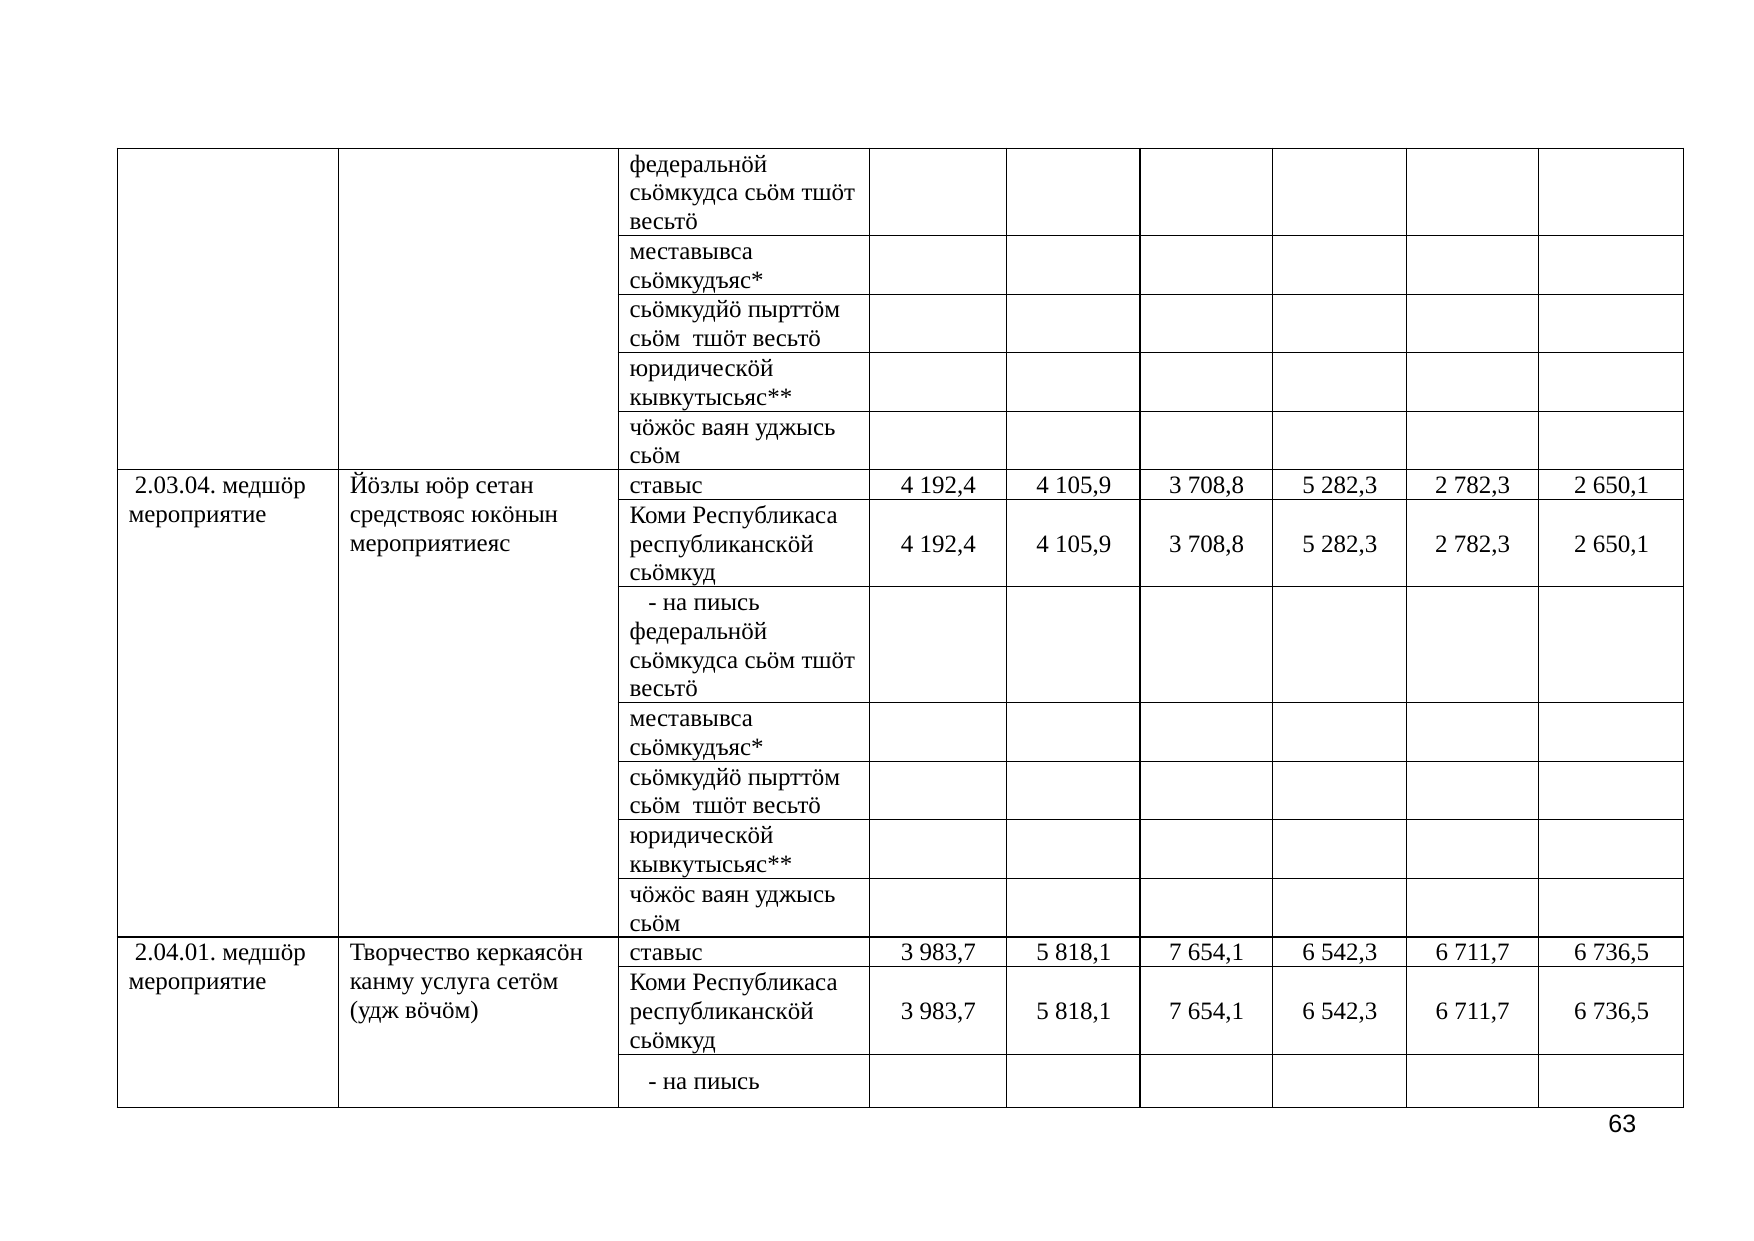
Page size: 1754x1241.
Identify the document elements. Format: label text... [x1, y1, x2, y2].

table_cell Йӧзлы юӧр сетан средствояс юкӧнын мероприятиеяс [339, 470, 618, 936]
table_cell [1141, 703, 1272, 761]
table_cell [1539, 353, 1683, 411]
table_cell [870, 236, 1006, 293]
table_cell [1273, 236, 1406, 293]
table_cell 2 782,3 [1407, 500, 1538, 586]
table_cell [1407, 236, 1538, 293]
table_cell [1273, 879, 1406, 936]
table_cell [1141, 820, 1272, 878]
table_cell 6 711,7 [1407, 938, 1538, 966]
table_cell [870, 703, 1006, 761]
table_cell - на пиысь [619, 1055, 869, 1107]
table_cell сьӧмкудйӧ пырттӧм сьӧм тшӧт весьтӧ [619, 762, 869, 819]
table_cell [1539, 149, 1683, 235]
table_cell [1273, 703, 1406, 761]
table_cell [1141, 762, 1272, 819]
table_cell [870, 762, 1006, 819]
table_cell [1539, 820, 1683, 878]
table_cell [1141, 149, 1272, 235]
table_cell [1141, 587, 1272, 702]
table_cell юридическӧй кывкутысьяс** [619, 820, 869, 878]
table_cell 5 282,3 [1273, 500, 1406, 586]
table_cell 2 650,1 [1539, 500, 1683, 586]
table_cell 7 654,1 [1141, 967, 1272, 1053]
table_cell [870, 353, 1006, 411]
table_cell 2.03.04. медшӧр мероприятие [118, 470, 338, 936]
table_cell [1539, 703, 1683, 761]
table_cell 3 983,7 [870, 967, 1006, 1053]
table_cell [1007, 236, 1139, 293]
table_cell 5 282,3 [1273, 470, 1406, 499]
table_cell [1007, 587, 1139, 702]
table_cell [1007, 703, 1139, 761]
table_cell [1273, 1055, 1406, 1107]
table_cell [1141, 295, 1272, 352]
table_cell [1273, 412, 1406, 469]
table_cell [1407, 703, 1538, 761]
table_cell [1007, 412, 1139, 469]
table_cell 4 192,4 [870, 470, 1006, 499]
table_cell 6 736,5 [1539, 938, 1683, 966]
table_cell Творчество керкаясӧн канму услуга сетӧм (удж вӧчӧм) [339, 938, 618, 1107]
table_cell [870, 1055, 1006, 1107]
table_cell [1007, 879, 1139, 936]
table_cell меставывса сьӧмкудъяс* [619, 703, 869, 761]
table_cell 7 654,1 [1141, 938, 1272, 966]
table_cell [1141, 412, 1272, 469]
table_cell [1407, 1055, 1538, 1107]
table_cell Коми Республикаса республиканскӧй сьӧмкуд [619, 967, 869, 1053]
table_cell [1007, 1055, 1139, 1107]
table_cell [1407, 587, 1538, 702]
table_cell [1407, 412, 1538, 469]
table_cell 4 105,9 [1007, 500, 1139, 586]
table_cell 6 736,5 [1539, 967, 1683, 1053]
table_cell [1407, 295, 1538, 352]
table_cell 2 782,3 [1407, 470, 1538, 499]
table_cell [1007, 353, 1139, 411]
table_cell [1407, 762, 1538, 819]
table_cell [1141, 879, 1272, 936]
table_cell Коми Республикаса республиканскӧй сьӧмкуд [619, 500, 869, 586]
table_cell [1273, 587, 1406, 702]
table_cell 6 542,3 [1273, 938, 1406, 966]
table_cell [1007, 762, 1139, 819]
table_cell [1007, 295, 1139, 352]
table_cell [1273, 353, 1406, 411]
table_cell [339, 149, 618, 469]
table_cell - на пиысь федеральнӧй сьӧмкудса сьӧм тшӧт весьтӧ [619, 587, 869, 702]
table_cell 2 650,1 [1539, 470, 1683, 499]
table_cell [1407, 820, 1538, 878]
table_cell [1407, 879, 1538, 936]
table_cell 2.04.01. медшӧр мероприятие [118, 938, 338, 1107]
table_cell 3 708,8 [1141, 470, 1272, 499]
table_cell [870, 149, 1006, 235]
table_cell [870, 820, 1006, 878]
table_cell 3 983,7 [870, 938, 1006, 966]
table_cell [1141, 1055, 1272, 1107]
table_cell сьӧмкудйӧ пырттӧм сьӧм тшӧт весьтӧ [619, 295, 869, 352]
table_cell [1273, 149, 1406, 235]
table_cell [870, 412, 1006, 469]
table_cell [1539, 879, 1683, 936]
table_cell [1141, 236, 1272, 293]
table_cell [1539, 1055, 1683, 1107]
table_cell [1273, 295, 1406, 352]
table_cell [1539, 236, 1683, 293]
table_cell ставыс [619, 938, 869, 966]
table_cell 6 711,7 [1407, 967, 1538, 1053]
table_cell 3 708,8 [1141, 500, 1272, 586]
table_cell [870, 295, 1006, 352]
table_cell [1007, 149, 1139, 235]
table_cell [1273, 820, 1406, 878]
table_cell [1273, 762, 1406, 819]
table_cell [1141, 353, 1272, 411]
table_cell 4 192,4 [870, 500, 1006, 586]
table_cell чӧжӧс ваян уджысь сьӧм [619, 879, 869, 936]
table_cell [1539, 295, 1683, 352]
table_cell 4 105,9 [1007, 470, 1139, 499]
table_cell меставывса сьӧмкудъяс* [619, 236, 869, 293]
table_cell юридическӧй кывкутысьяс** [619, 353, 869, 411]
table_cell ставыс [619, 470, 869, 499]
table_cell [870, 587, 1006, 702]
table_cell федеральнӧй сьӧмкудса сьӧм тшӧт весьтӧ [619, 149, 869, 235]
table_cell [1539, 412, 1683, 469]
table_cell [1539, 762, 1683, 819]
table_cell [118, 149, 338, 469]
table_cell [1539, 587, 1683, 702]
table_cell 5 818,1 [1007, 938, 1139, 966]
table_cell [1407, 353, 1538, 411]
table_cell 6 542,3 [1273, 967, 1406, 1053]
table_cell [1007, 820, 1139, 878]
table_cell 5 818,1 [1007, 967, 1139, 1053]
table_cell [1407, 149, 1538, 235]
table_cell чӧжӧс ваян уджысь сьӧм [619, 412, 869, 469]
table_cell [870, 879, 1006, 936]
